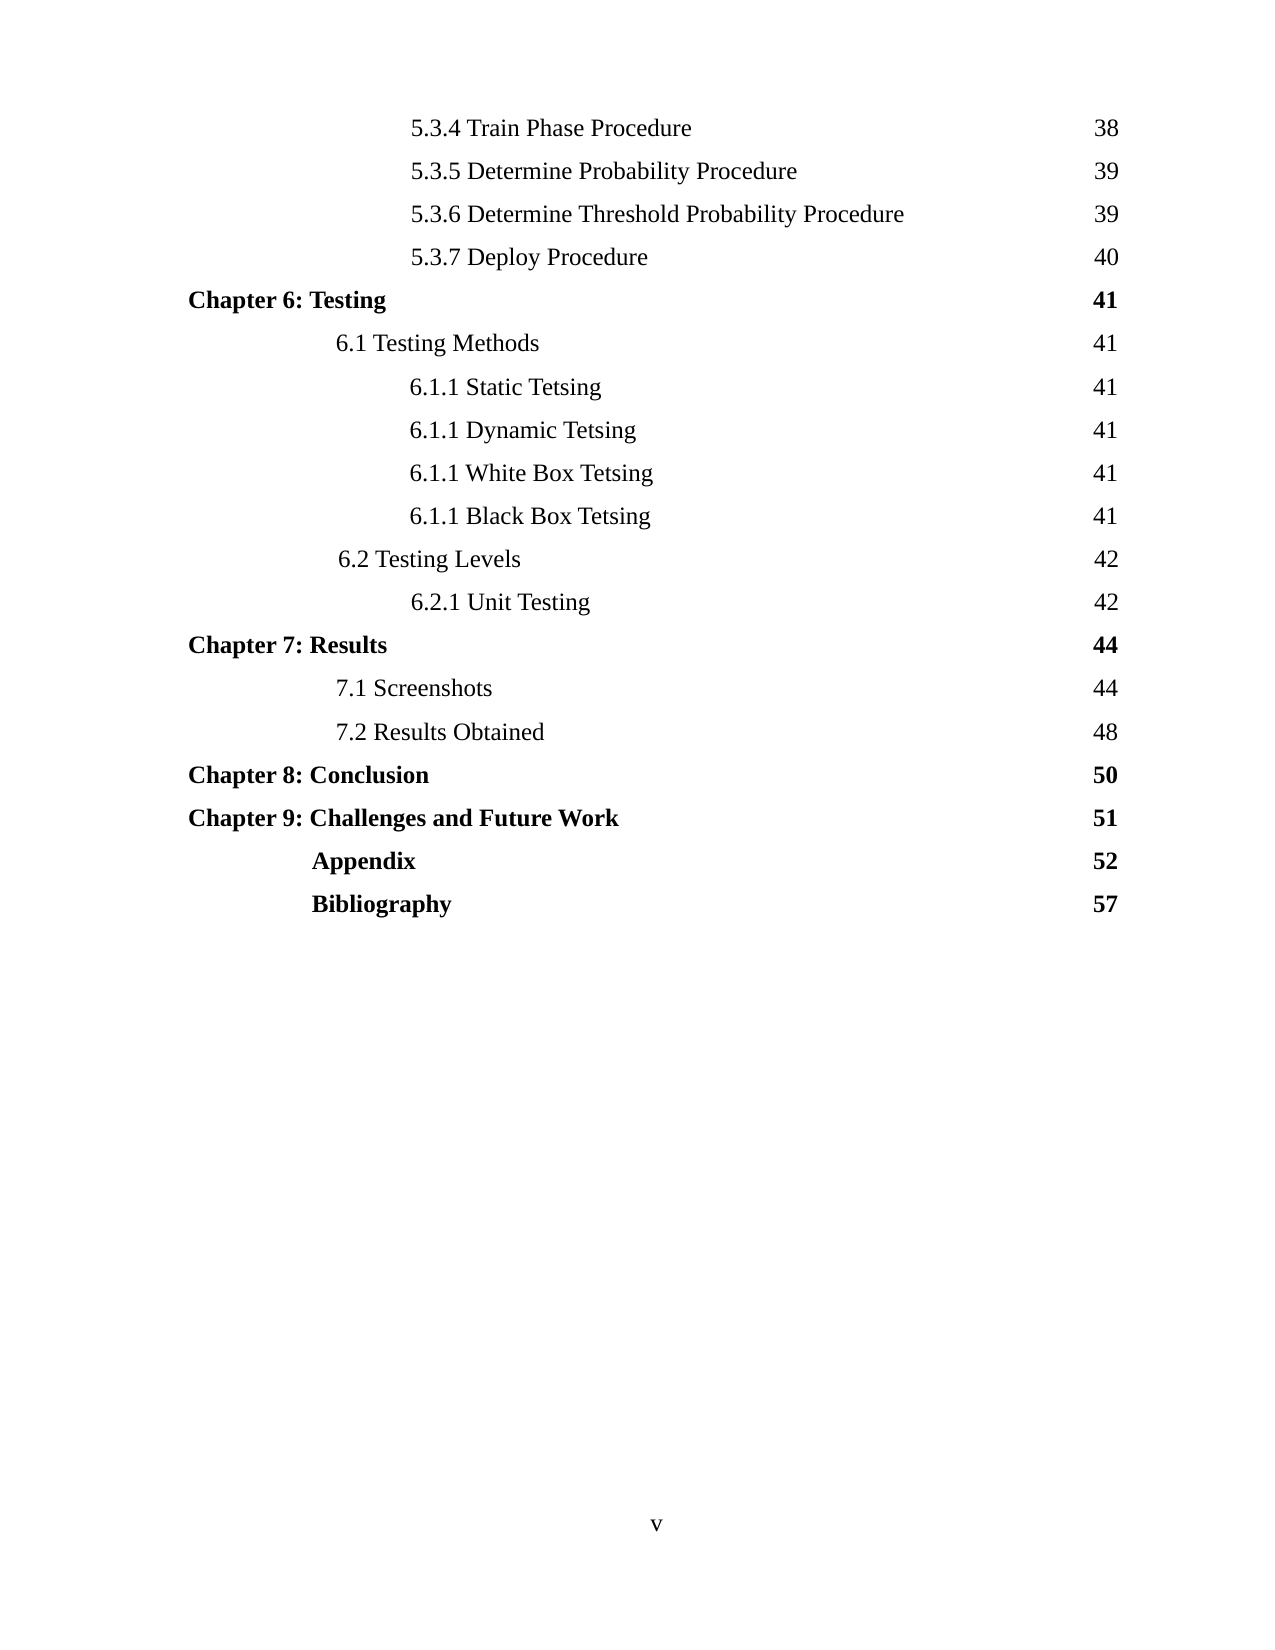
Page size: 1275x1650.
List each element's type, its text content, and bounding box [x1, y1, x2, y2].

text 6.1 Testing Methods 41 [188, 328, 1125, 357]
text 6.2 Testing Levels 42 [263, 544, 1125, 573]
text 5.3.4 Train Phase Procedure 38 [263, 113, 1125, 142]
text Appendix 52 [188, 846, 1125, 875]
text Chapter 6: Testing 41 [188, 285, 1125, 314]
text 6.1.1 White Box Tetsing 41 [188, 458, 1125, 487]
text Chapter 8: Conclusion 50 [188, 760, 1125, 788]
text 6.1.1 Black Box Tetsing 41 [188, 501, 1125, 530]
text 7.1 Screenshots 44 [188, 673, 1125, 702]
text 5.3.5 Determine Probability Procedure 39 [263, 156, 1125, 185]
text 6.2.1 Unit Testing 42 [263, 587, 1125, 616]
text Chapter 9: Challenges and Future Work 51 [188, 803, 1125, 832]
text 6.1.1 Static Tetsing 41 [188, 372, 1125, 400]
text Chapter 7: Results 44 [188, 630, 1125, 659]
text 5.3.6 Determine Threshold Probability Procedure 39 [263, 199, 1125, 228]
text Bibliography 57 [188, 889, 1125, 918]
text 6.1.1 Dynamic Tetsing 41 [188, 415, 1125, 443]
text 7.2 Results Obtained 48 [188, 717, 1125, 745]
text 5.3.7 Deploy Procedure 40 [263, 242, 1125, 271]
